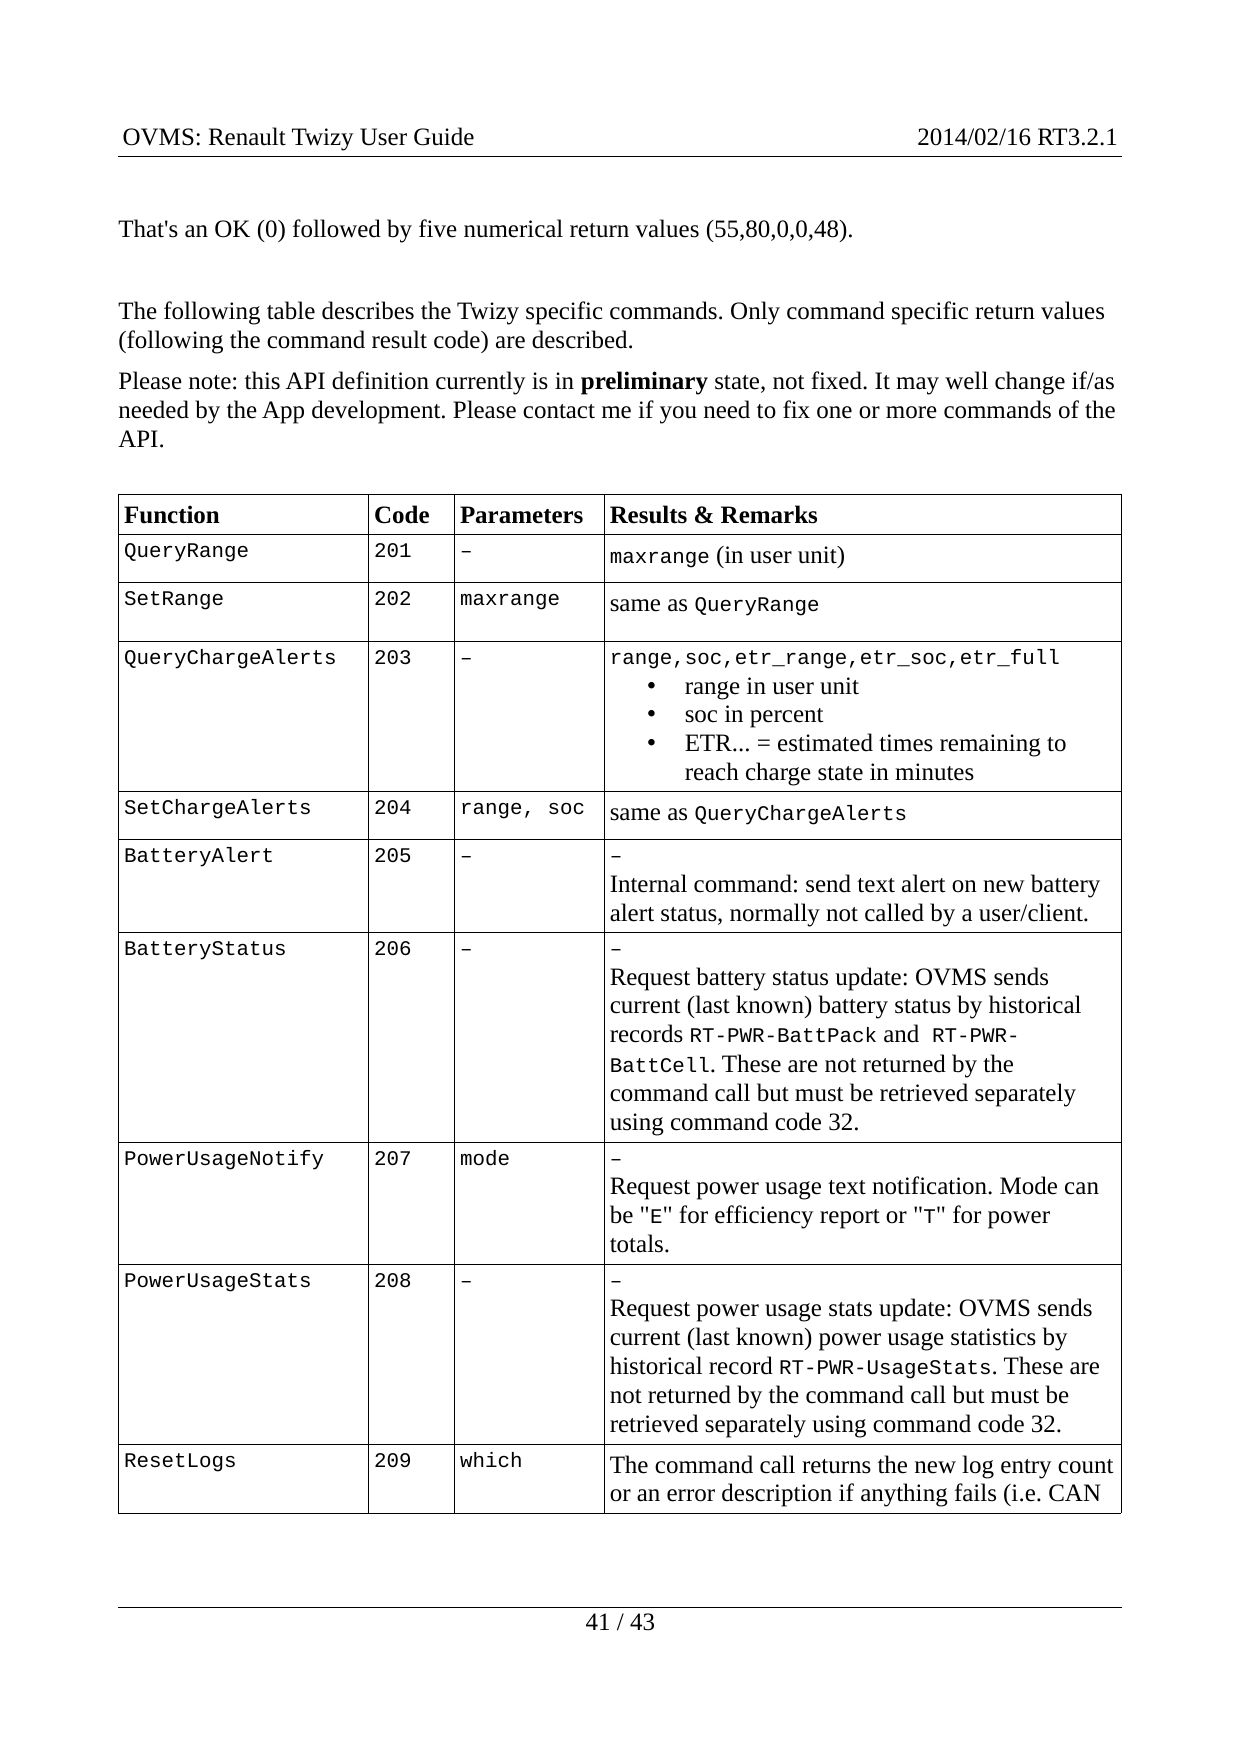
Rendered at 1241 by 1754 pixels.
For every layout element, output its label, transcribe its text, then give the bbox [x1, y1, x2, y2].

table_cell range,soc,etr_range,etr_soc,etr_full range in user unit soc in percent ETR... = estimated times remaining to reach charge state in minutes [605, 642, 1121, 791]
table_header Results & Remarks [605, 495, 1121, 534]
table_cell – [455, 535, 604, 582]
table_header Function [119, 495, 368, 534]
table_cell – [455, 840, 604, 932]
table_cell 209 [369, 1445, 454, 1513]
table_cell – [455, 1265, 604, 1444]
table_cell which [455, 1445, 604, 1513]
text The following table describes the Twizy specific commands. Only command specific return values (following the command result code) are described. [118, 296, 1122, 354]
table_header Parameters [455, 495, 604, 534]
text That's an OK (0) followed by five numerical return values (55,80,0,0,48). [118, 214, 1122, 243]
table_cell The command call returns the new log entry count or an error description if anything fails (i.e. CAN [605, 1445, 1121, 1513]
table_cell – Request power usage text notification. Mode can be "E" for efficiency report or "T" for power totals. [605, 1143, 1121, 1264]
table_cell same as QueryChargeAlerts [605, 792, 1121, 839]
text Please note: this API definition currently is in preliminary state, not fixed. It may well change if/as needed by the App development. Please contact me if you need to fix one or more commands of the API. [118, 366, 1122, 453]
table_cell same as QueryRange [605, 583, 1121, 641]
table_cell range, soc [455, 792, 604, 839]
table_cell – [455, 933, 604, 1142]
table_cell 206 [369, 933, 454, 1142]
table_cell QueryChargeAlerts [119, 642, 368, 791]
table_cell mode [455, 1143, 604, 1264]
table_cell 203 [369, 642, 454, 791]
table_cell maxrange [455, 583, 604, 641]
table_header Code [369, 495, 454, 534]
table_cell 205 [369, 840, 454, 932]
table_cell 202 [369, 583, 454, 641]
table_cell BatteryAlert [119, 840, 368, 932]
table_cell QueryRange [119, 535, 368, 582]
table_cell SetChargeAlerts [119, 792, 368, 839]
table_cell maxrange (in user unit) [605, 535, 1121, 582]
table_cell – [455, 642, 604, 791]
table_cell 201 [369, 535, 454, 582]
table_cell BatteryStatus [119, 933, 368, 1142]
table_cell – Request power usage stats update: OVMS sends current (last known) power usage statistics by historical record RT-PWR-UsageStats. These are not returned by the command call but must be retrieved separately using command code 32. [605, 1265, 1121, 1444]
table_cell SetRange [119, 583, 368, 641]
table_cell – Internal command: send text alert on new battery alert status, normally not called by a user/client. [605, 840, 1121, 932]
table_cell 204 [369, 792, 454, 839]
table_cell PowerUsageNotify [119, 1143, 368, 1264]
table_cell ResetLogs [119, 1445, 368, 1513]
table_cell PowerUsageStats [119, 1265, 368, 1444]
table_cell 208 [369, 1265, 454, 1444]
table_cell – Request battery status update: OVMS sends current (last known) battery status by historical records RT-PWR-BattPack and RT-PWR-BattCell. These are not returned by the command call but must be retrieved separately using command code 32. [605, 933, 1121, 1142]
table_cell 207 [369, 1143, 454, 1264]
